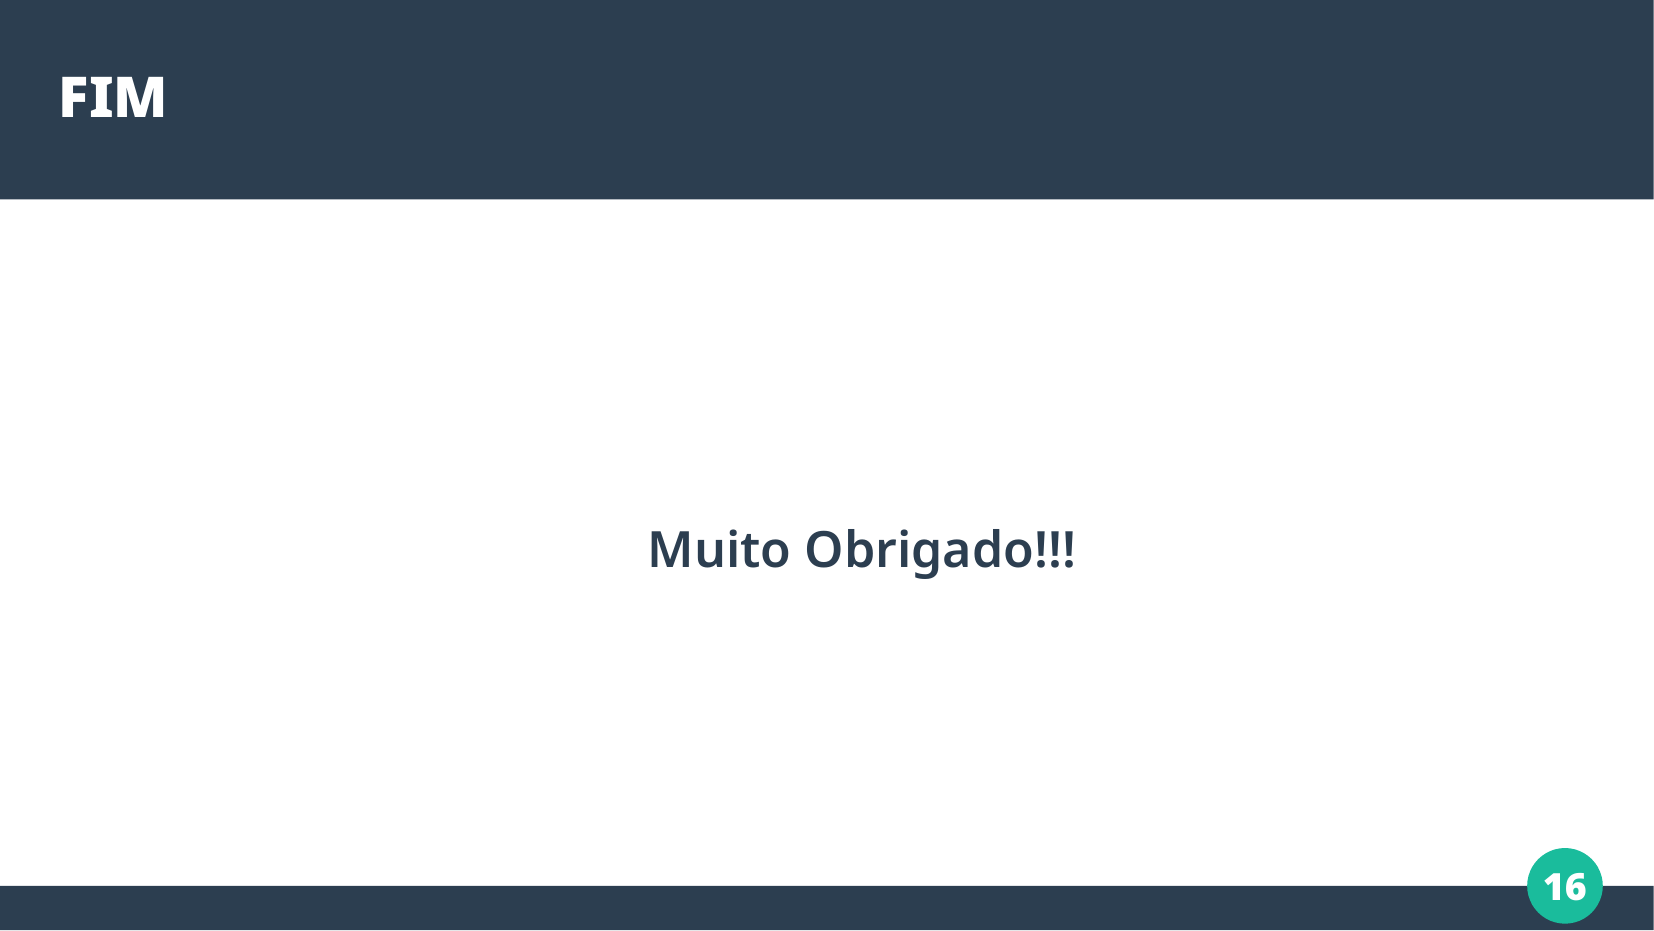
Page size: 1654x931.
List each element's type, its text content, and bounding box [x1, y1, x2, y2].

title FIM [59, 37, 1595, 156]
list Muito Obrigado!!! [59, 243, 1595, 864]
